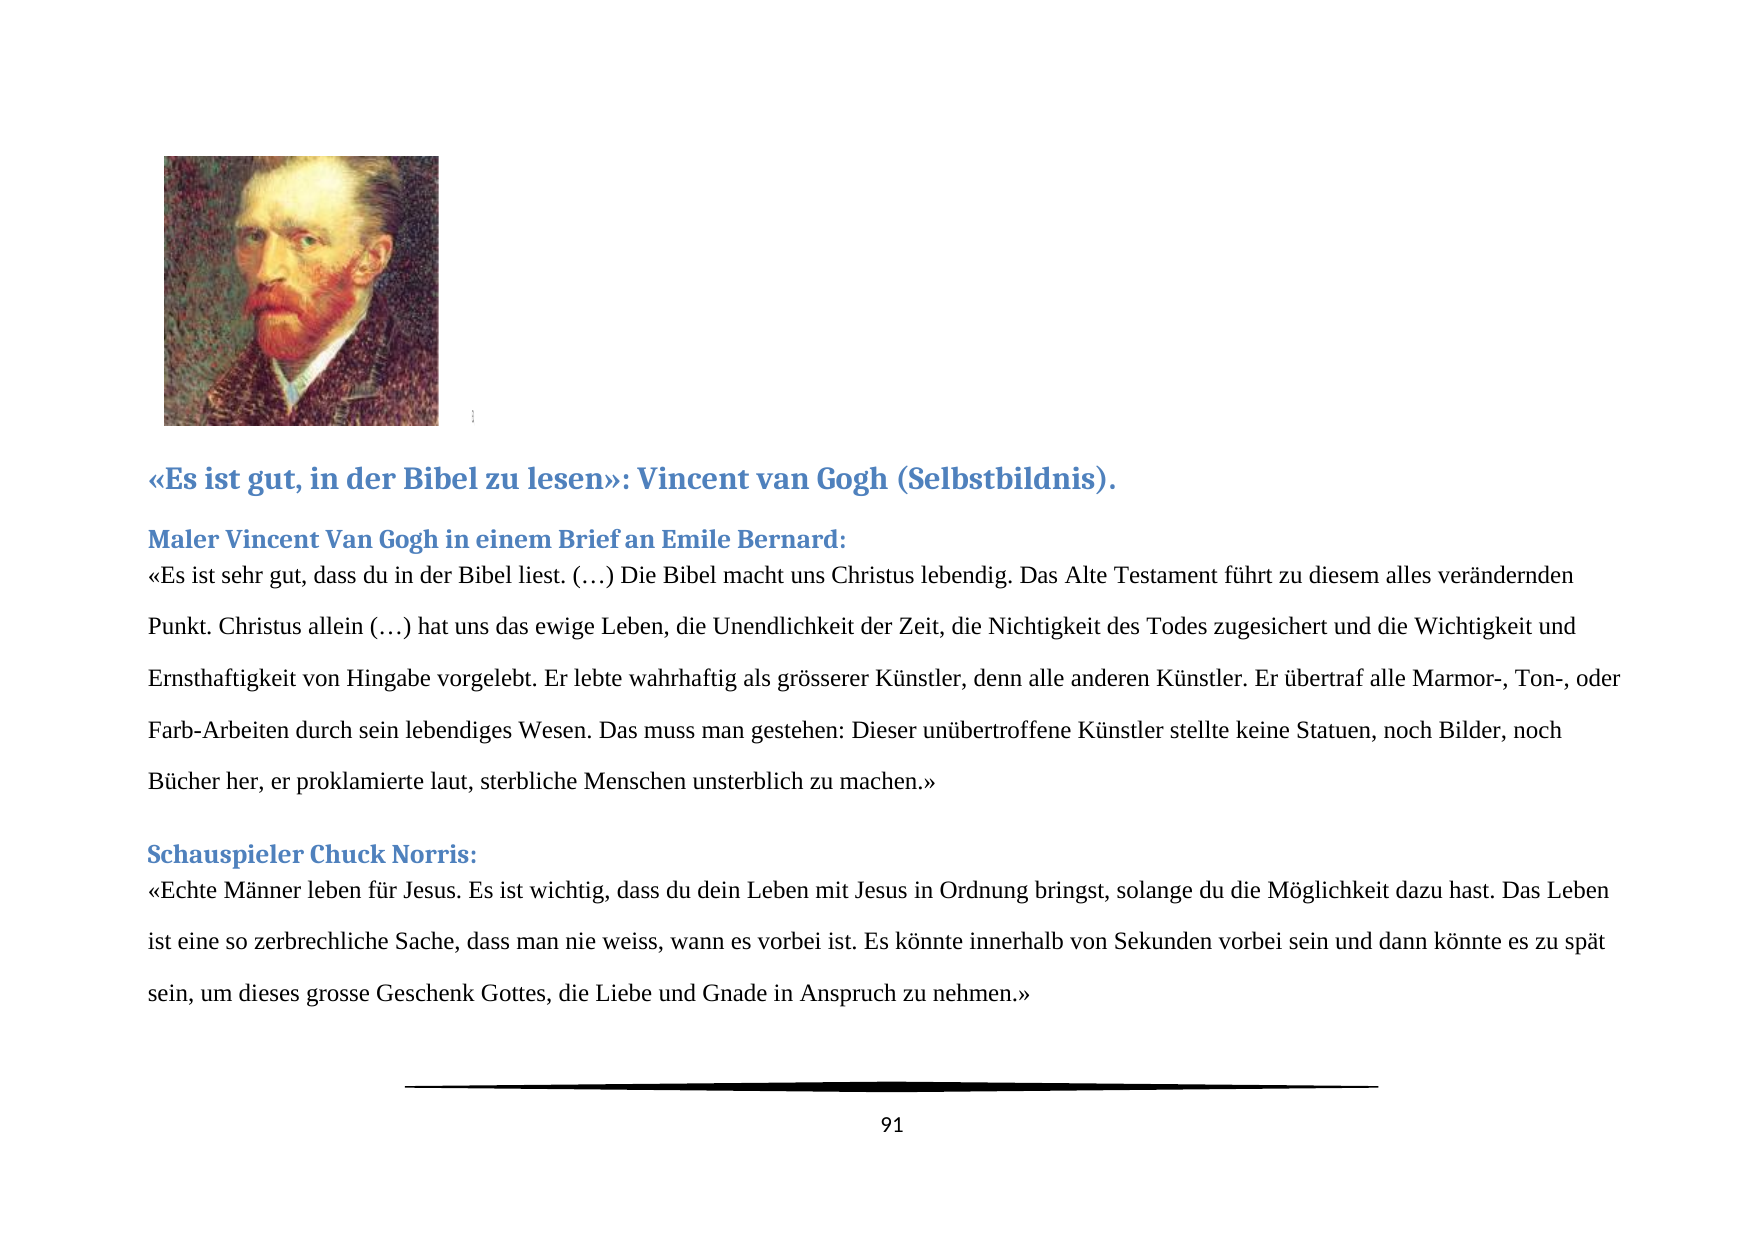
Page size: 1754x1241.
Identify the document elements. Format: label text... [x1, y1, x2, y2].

subtitle Maler Vincent Van Gogh in einem Brief an Emile Bernard: [148, 524, 1636, 555]
subtitle Schauspieler Chuck Norris: [148, 839, 1636, 870]
text «Es ist sehr gut, dass du in der Bibel liest. (…) Die Bibel macht uns Christus lebendig. Das Alte Testament führt zu diesem alles verändernden Punkt. Christus allein (…) hat uns das ewige Leben, die Unendlichkeit der Zeit, die Nichtigkeit des Todes zugesichert und die Wichtigkeit und Ernsthaftigkeit von Hingabe vorgelebt. Er lebte wahrhaftig als grösserer Künstler, denn alle anderen Künstler. Er übertraf alle Marmor-, Ton-, oder Farb-Arbeiten durch sein lebendiges Wesen. Das muss man gestehen: Dieser unübertroffene Künstler stellte keine Statuen, noch Bilder, noch Bücher her, er proklamierte laut, sterbliche Menschen unsterblich zu machen.» [148, 560, 1636, 795]
text «Echte Männer leben für Jesus. Es ist wichtig, dass du dein Leben mit Jesus in Ordnung bringst, solange du die Möglichkeit dazu hast. Das Leben ist eine so zerbrechliche Sache, dass man nie weiss, wann es vorbei ist. Es könnte innerhalb von Sekunden vorbei sein und dann könnte es zu spät sein, um dieses grosse Geschenk Gottes, die Liebe und Gnade in Anspruch zu nehmen.» [148, 875, 1636, 1007]
subtitle «Es ist gut, in der Bibel zu lesen»: Vincent van Gogh (Selbstbildnis). [148, 461, 1636, 498]
picture [164, 156, 439, 426]
picture [471, 410, 475, 426]
